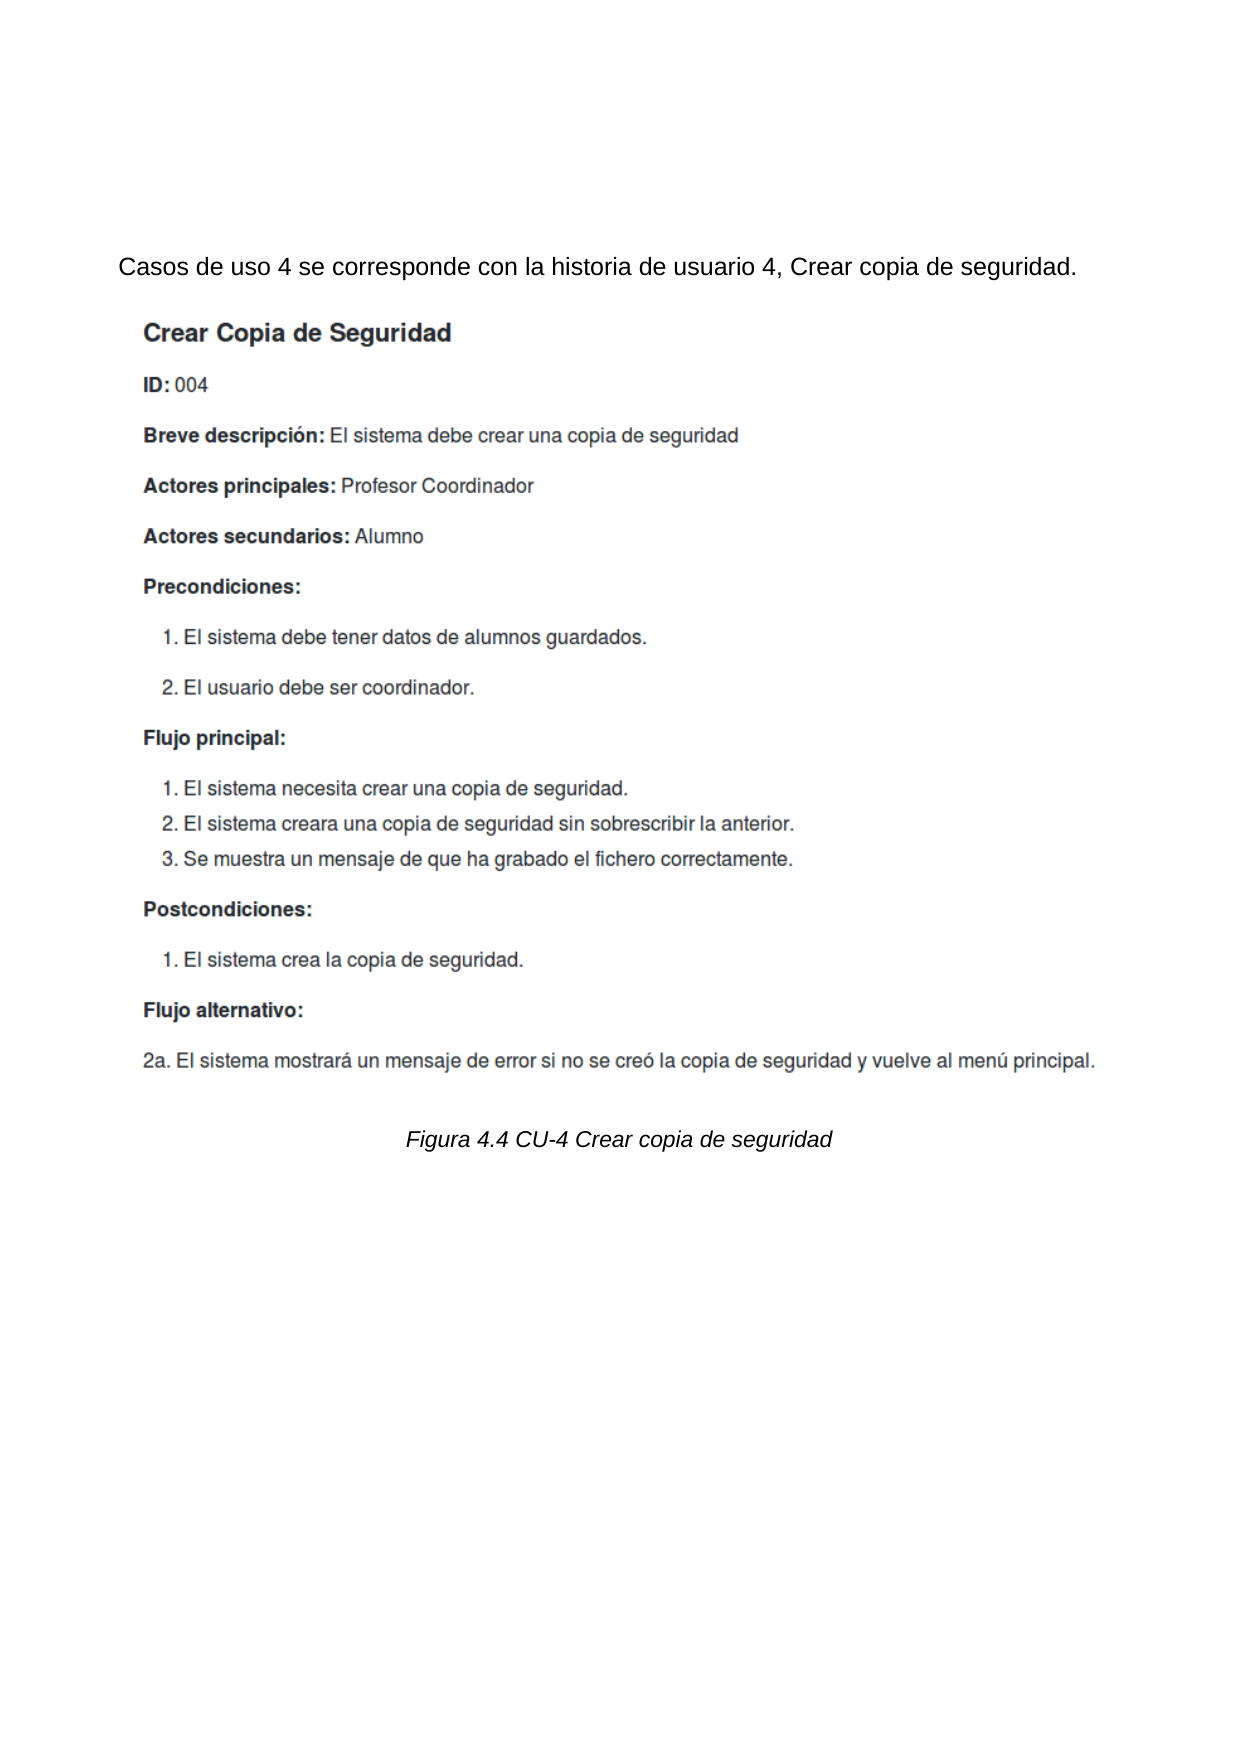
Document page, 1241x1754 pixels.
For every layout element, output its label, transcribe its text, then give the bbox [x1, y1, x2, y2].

text Figura 4.4 CU-4 Crear copia de seguridad [118, 1126, 1122, 1153]
picture [118, 310, 1123, 1098]
text Casos de uso 4 se corresponde con la historia de usuario 4, Crear copia de seguridad. [118, 252, 1122, 281]
